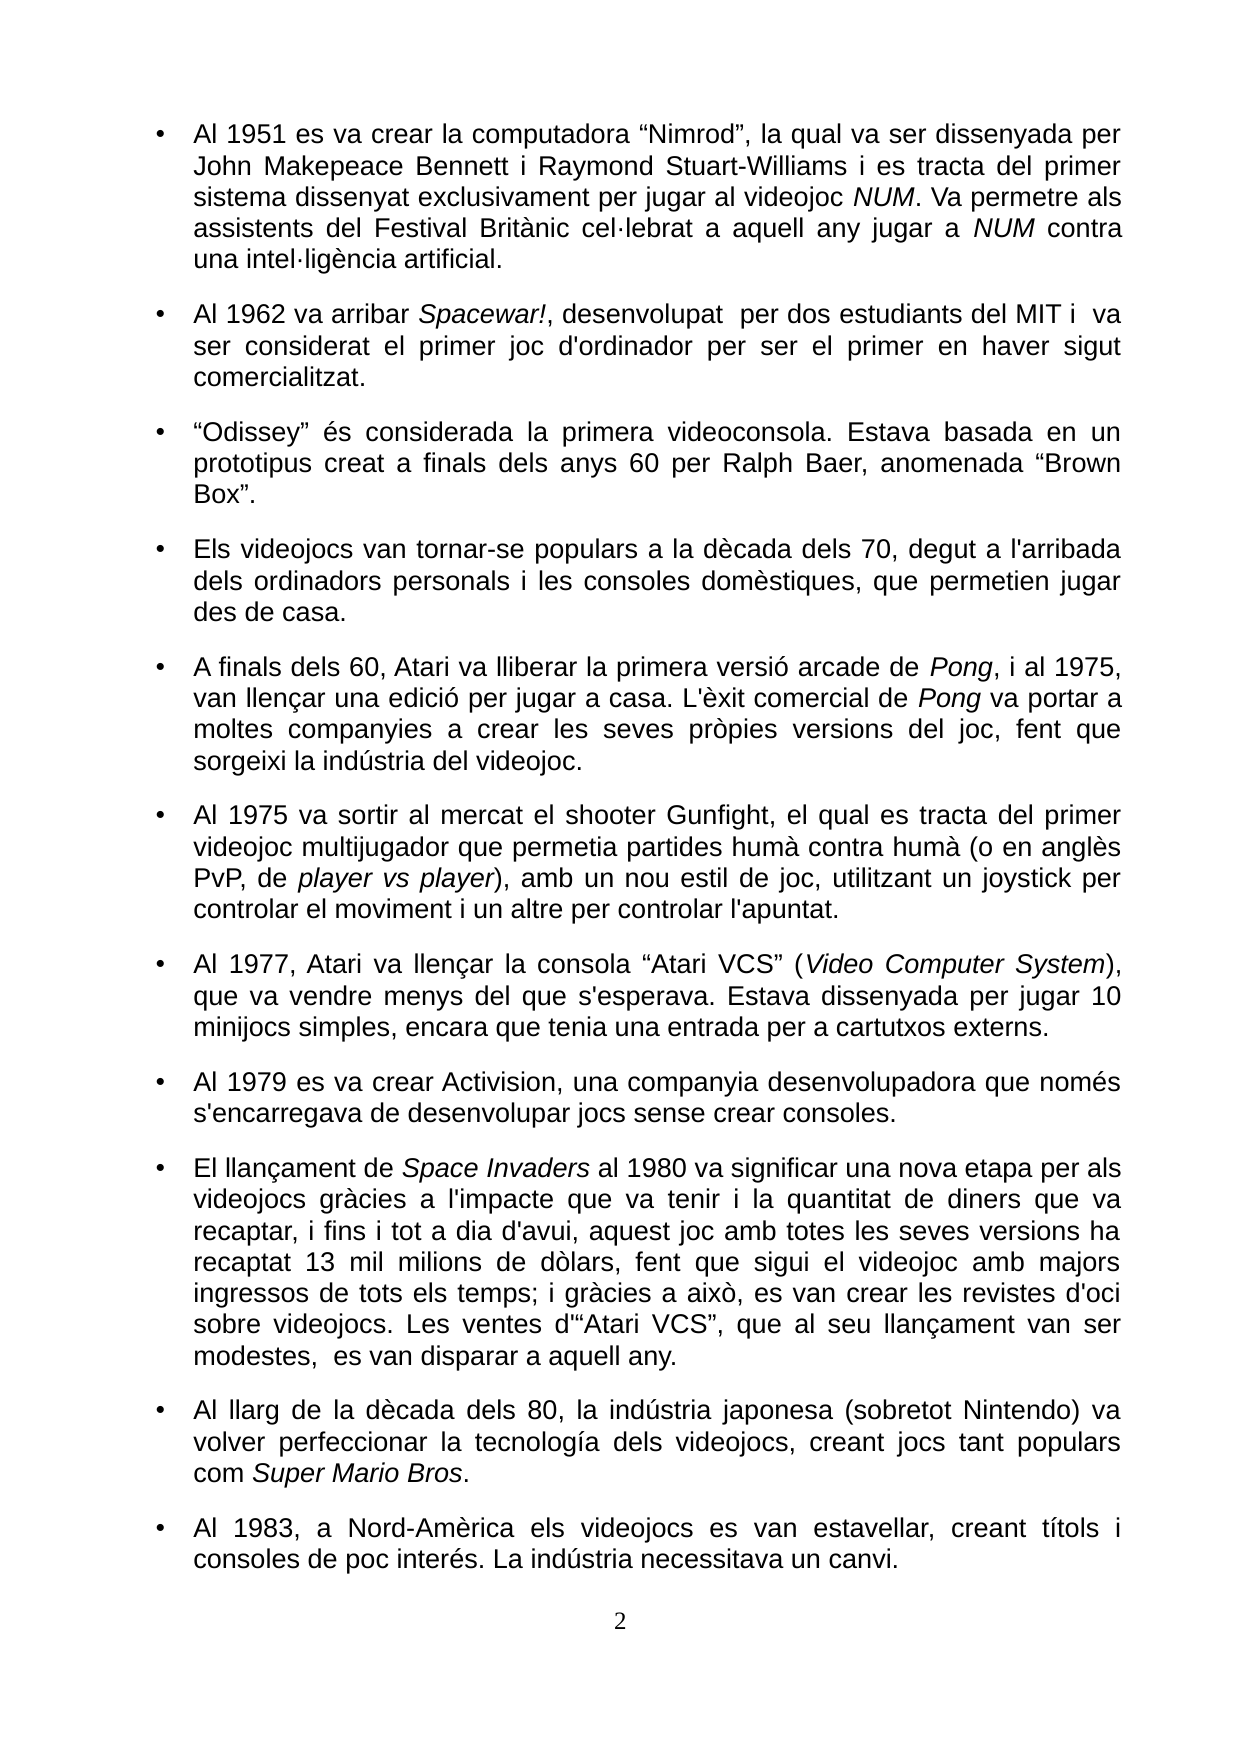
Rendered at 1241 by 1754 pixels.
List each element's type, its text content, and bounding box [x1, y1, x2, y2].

list Al 1983, a Nord-Amèrica els videojocs es van estavellar, creant títols i consoles de poc interés. La indústria necessitava un canvi. [156, 1512, 1122, 1574]
list Al llarg de la dècada dels 80, la indústria japonesa (sobretot Nintendo) va volver perfeccionar la tecnología dels videojocs, creant jocs tant populars com Super Mario Bros. [156, 1394, 1122, 1488]
list Al 1951 es va crear la computadora “Nimrod”, la qual va ser dissenyada per John Makepeace Bennett i Raymond Stuart-Williams i es tracta del primer sistema dissenyat exclusivament per jugar al videojoc NUM. Va permetre als assistents del Festival Britànic cel·lebrat a aquell any jugar a NUM contra una intel·ligència artificial. [156, 118, 1122, 274]
list Al 1975 va sortir al mercat el shooter Gunfight, el qual es tracta del primer videojoc multijugador que permetia partides humà contra humà (o en anglès PvP, de player vs player), amb un nou estil de joc, utilitzant un joystick per controlar el moviment i un altre per controlar l'apuntat. [156, 799, 1122, 924]
list Al 1962 va arribar Spacewar!, desenvolupat per dos estudiants del MIT i va ser considerat el primer joc d'ordinador per ser el primer en haver sigut comercialitzat. [156, 298, 1122, 392]
list Al 1977, Atari va llençar la consola “Atari VCS” (Video Computer System), que va vendre menys del que s'esperava. Estava dissenyada per jugar 10 minijocs simples, encara que tenia una entrada per a cartutxos externs. [156, 948, 1122, 1042]
list A finals dels 60, Atari va lliberar la primera versió arcade de Pong, i al 1975, van llençar una edició per jugar a casa. L'èxit comercial de Pong va portar a moltes companyies a crear les seves pròpies versions del joc, fent que sorgeixi la indústria del videojoc. [156, 651, 1122, 776]
list El llançament de Space Invaders al 1980 va significar una nova etapa per als videojocs gràcies a l'impacte que va tenir i la quantitat de diners que va recaptar, i fins i tot a dia d'avui, aquest joc amb totes les seves versions ha recaptat 13 mil milions de dòlars, fent que sigui el videojoc amb majors ingressos de tots els temps; i gràcies a això, es van crear les revistes d'oci sobre videojocs. Les ventes d'“Atari VCS”, que al seu llançament van ser modestes, es van disparar a aquell any. [156, 1152, 1122, 1371]
list Al 1979 es va crear Activision, una companyia desenvolupadora que només s'encarregava de desenvolupar jocs sense crear consoles. [156, 1066, 1122, 1128]
list “Odissey” és considerada la primera videoconsola. Estava basada en un prototipus creat a finals dels anys 60 per Ralph Baer, anomenada “Brown Box”. [156, 416, 1122, 509]
list Els videojocs van tornar-se populars a la dècada dels 70, degut a l'arribada dels ordinadors personals i les consoles domèstiques, que permetien jugar des de casa. [156, 533, 1122, 627]
